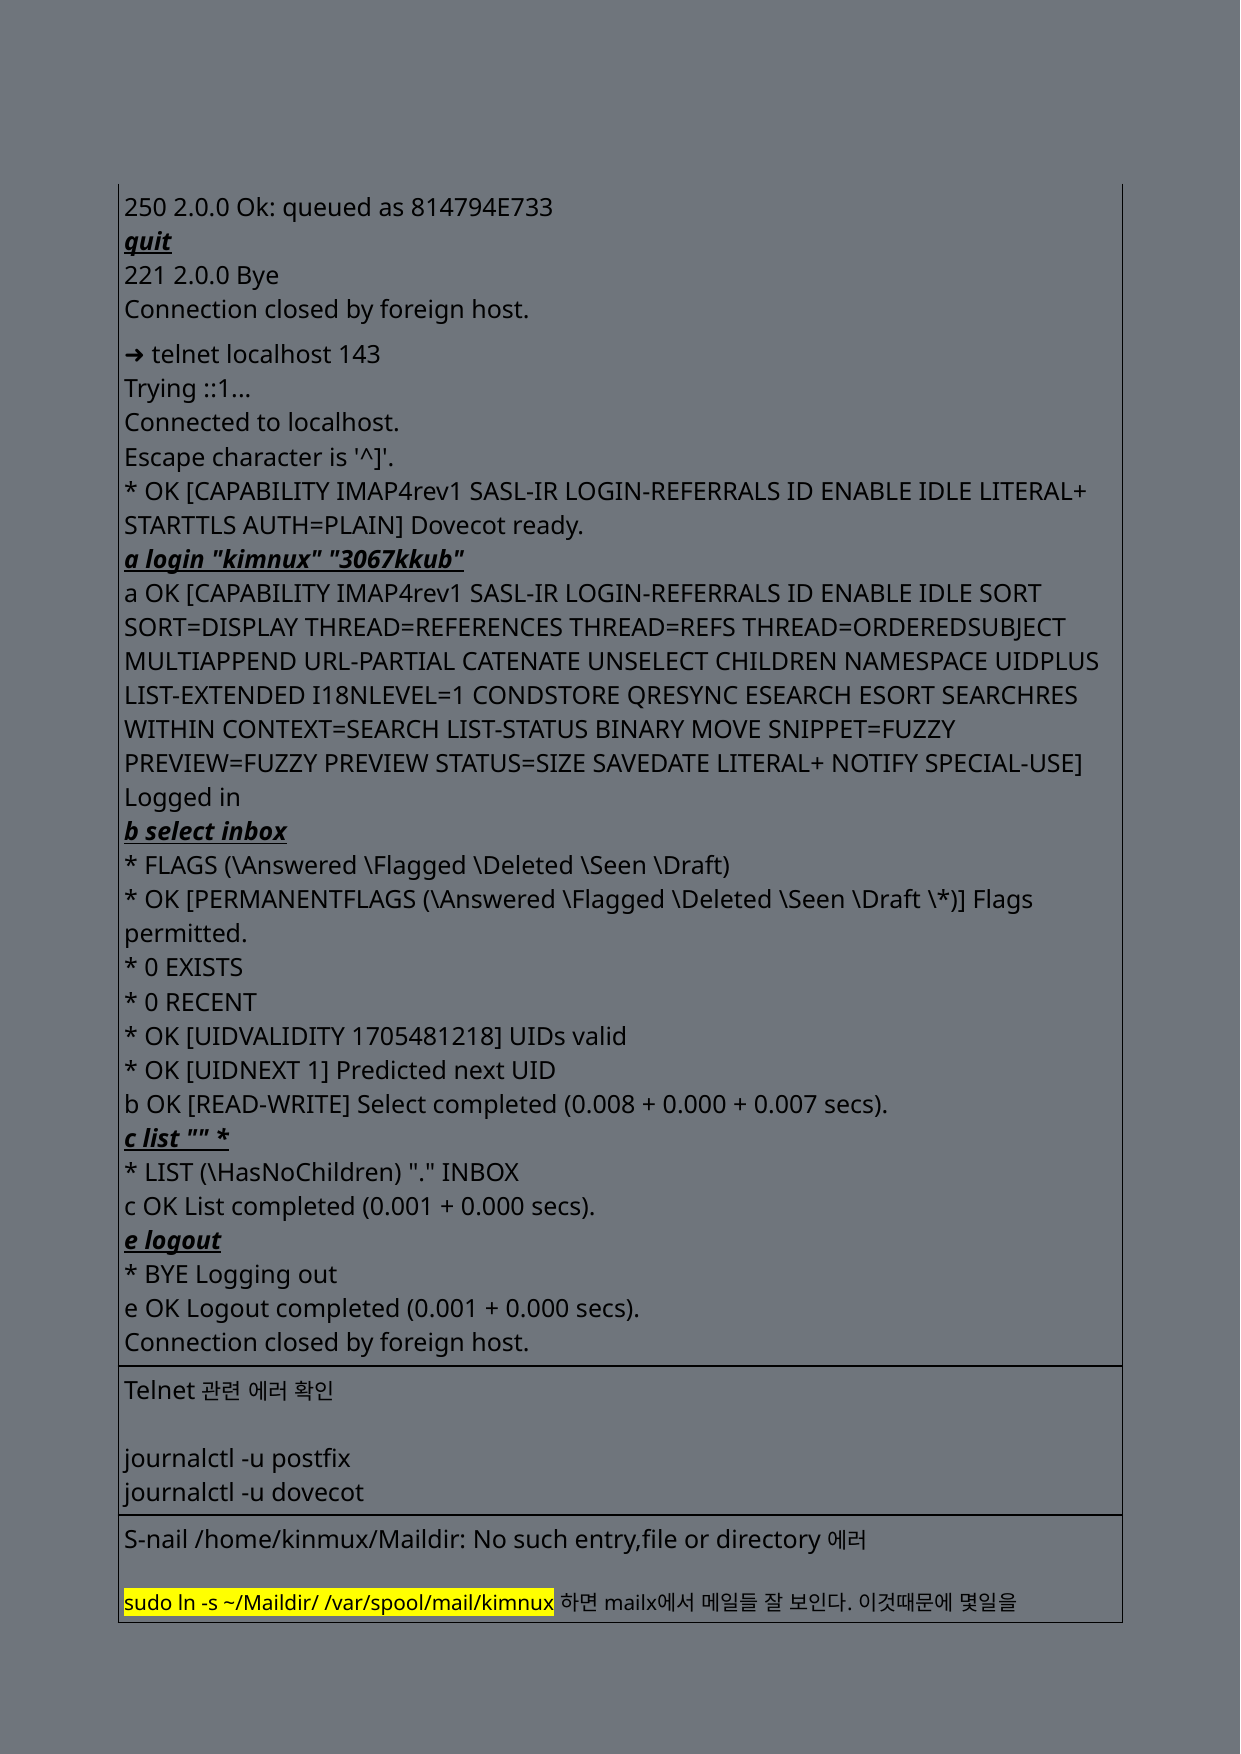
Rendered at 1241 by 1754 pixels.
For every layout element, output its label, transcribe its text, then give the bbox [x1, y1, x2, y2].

table_cell ➜ telnet localhost 143 Trying ::1... Connected to localhost. Escape character is '^]'. * OK [CAPABILITY IMAP4rev1 SASL-IR LOGIN-REFERRALS ID ENABLE IDLE LITERAL+ STARTTLS AUTH=PLAIN] Dovecot ready. a login "kimnux" "3067kkub" a OK [CAPABILITY IMAP4rev1 SASL-IR LOGIN-REFERRALS ID ENABLE IDLE SORT SORT=DISPLAY THREAD=REFERENCES THREAD=REFS THREAD=ORDEREDSUBJECT MULTIAPPEND URL-PARTIAL CATENATE UNSELECT CHILDREN NAMESPACE UIDPLUS LIST-EXTENDED I18NLEVEL=1 CONDSTORE QRESYNC ESEARCH ESORT SEARCHRES WITHIN CONTEXT=SEARCH LIST-STATUS BINARY MOVE SNIPPET=FUZZY PREVIEW=FUZZY PREVIEW STATUS=SIZE SAVEDATE LITERAL+ NOTIFY SPECIAL-USE] Logged in b select inbox * FLAGS (\Answered \Flagged \Deleted \Seen \Draft) * OK [PERMANENTFLAGS (\Answered \Flagged \Deleted \Seen \Draft \*)] Flags permitted. * 0 EXISTS * 0 RECENT * OK [UIDVALIDITY 1705481218] UIDs valid * OK [UIDNEXT 1] Predicted next UID b OK [READ-WRITE] Select completed (0.008 + 0.000 + 0.007 secs). c list "" * * LIST (\HasNoChildren) "." INBOX c OK List completed (0.001 + 0.000 secs). e logout * BYE Logging out e OK Logout completed (0.001 + 0.000 secs). Connection closed by foreign host. [119, 331, 1122, 1364]
table_cell 250 2.0.0 Ok: queued as 814794E733 quit 221 2.0.0 Bye Connection closed by foreign host. [119, 184, 1122, 331]
table_header S-nail /home/kinmux/Maildir: No such entry,file or directory 에러 sudo ln -s ~/Maildir/ /var/spool/mail/kimnux 하면 mailx에서 메일들 잘 보인다. 이것때문에 몇일을 [119, 1516, 1122, 1622]
table_header Telnet 관련 에러 확인 journalctl -u postfix journalctl -u dovecot [119, 1367, 1122, 1514]
